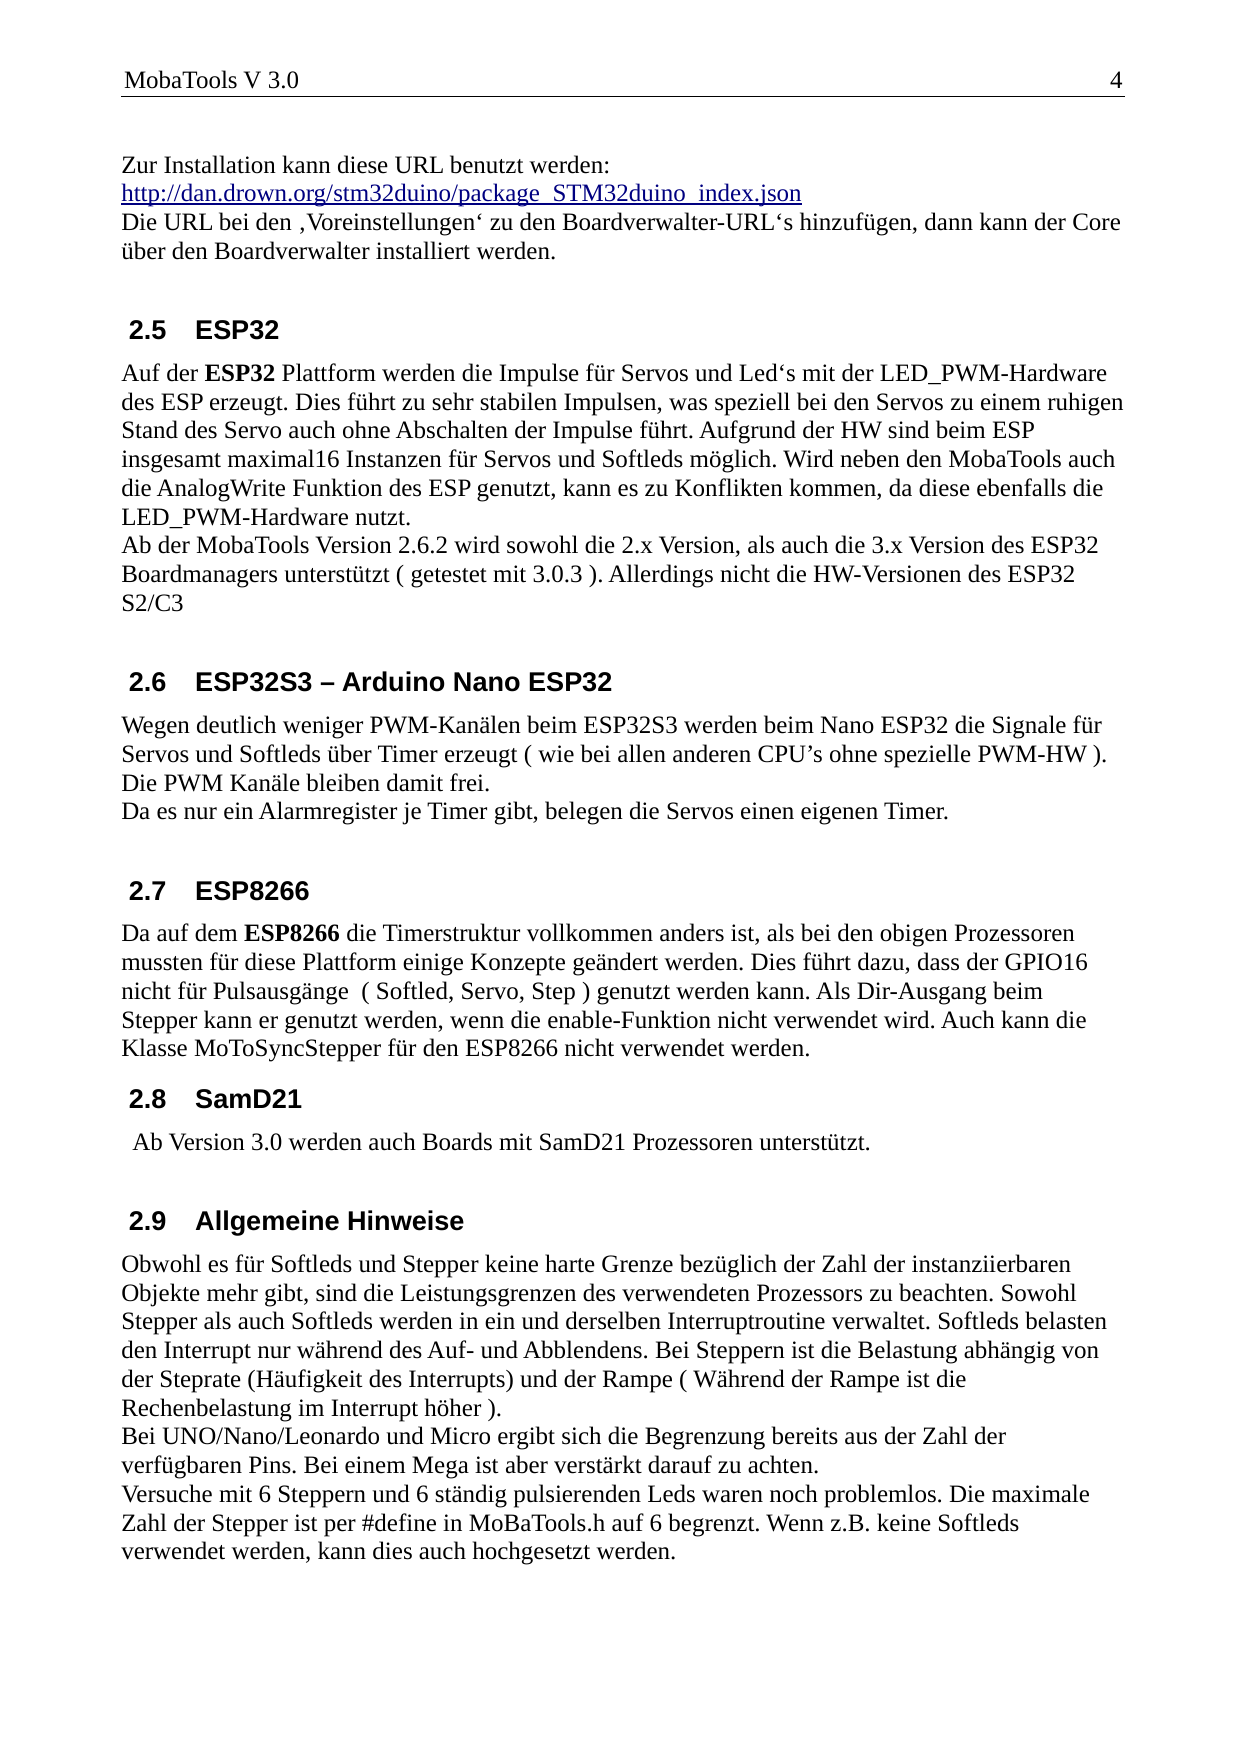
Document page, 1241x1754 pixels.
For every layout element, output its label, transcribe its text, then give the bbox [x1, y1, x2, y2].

text Die URL bei den ‚Voreinstellungen‘ zu den Boardverwalter-URL‘s hinzufügen, dann kann der Core über den Boardverwalter installiert werden. [121, 207, 1125, 265]
text Ab Version 3.0 werden auch Boards mit SamD21 Prozessoren unterstützt. [121, 1127, 1125, 1156]
subtitle ESP32S3 – Arduino Nano ESP32 [121, 666, 1125, 698]
text Da auf dem ESP8266 die Timerstruktur vollkommen anders ist, als bei den obigen Prozessoren mussten für diese Plattform einige Konzepte geändert werden. Dies führt dazu, dass der GPIO16 nicht für Pulsausgänge ( Softled, Servo, Step ) genutzt werden kann. Als Dir-Ausgang beim Stepper kann er genutzt werden, wenn die enable-Funktion nicht verwendet wird. Auch kann die Klasse MoToSyncStepper für den ESP8266 nicht verwendet werden. [121, 918, 1125, 1062]
text Bei UNO/Nano/Leonardo und Micro ergibt sich die Begrenzung bereits aus der Zahl der verfügbaren Pins. Bei einem Mega ist aber verstärkt darauf zu achten. [121, 1421, 1125, 1479]
text Versuche mit 6 Steppern und 6 ständig pulsierenden Leds waren noch problemlos. Die maximale Zahl der Stepper ist per #define in MoBaTools.h auf 6 begrenzt. Wenn z.B. keine Softleds verwendet werden, kann dies auch hochgesetzt werden. [121, 1479, 1125, 1565]
text Ab der MobaTools Version 2.6.2 wird sowohl die 2.x Version, als auch die 3.x Version des ESP32 Boardmanagers unterstützt ( getestet mit 3.0.3 ). Allerdings nicht die HW-Versionen des ESP32 S2/C3 [121, 531, 1125, 617]
text Wegen deutlich weniger PWM-Kanälen beim ESP32S3 werden beim Nano ESP32 die Signale für Servos und Softleds über Timer erzeugt ( wie bei allen anderen CPU’s ohne spezielle PWM-HW ). Die PWM Kanäle bleiben damit frei. [121, 710, 1125, 796]
text Da es nur ein Alarmregister je Timer gibt, belegen die Servos einen eigenen Timer. [121, 796, 1125, 825]
text Obwohl es für Softleds und Stepper keine harte Grenze bezüglich der Zahl der instanziierbaren Objekte mehr gibt, sind die Leistungsgrenzen des verwendeten Prozessors zu beachten. Sowohl Stepper als auch Softleds werden in ein und derselben Interruptroutine verwaltet. Softleds belasten den Interrupt nur während des Auf- und Abblendens. Bei Steppern ist die Belastung abhängig von der Steprate (Häufigkeit des Interrupts) und der Rampe ( Während der Rampe ist die Rechenbelastung im Interrupt höher ). [121, 1249, 1125, 1421]
text http://dan.drown.org/stm32duino/package_STM32duino_index.json [121, 178, 1125, 207]
subtitle ESP32 [121, 314, 1125, 346]
text Auf der ESP32 Plattform werden die Impulse für Servos und Led‘s mit der LED_PWM-Hardware des ESP erzeugt. Dies führt zu sehr stabilen Impulsen, was speziell bei den Servos zu einem ruhigen Stand des Servo auch ohne Abschalten der Impulse führt. Aufgrund der HW sind beim ESP insgesamt maximal16 Instanzen für Servos und Softleds möglich. Wird neben den MobaTools auch die AnalogWrite Funktion des ESP genutzt, kann es zu Konflikten kommen, da diese ebenfalls die LED_PWM-Hardware nutzt. [121, 358, 1125, 531]
subtitle SamD21 [121, 1083, 1125, 1114]
subtitle Allgemeine Hinweise [121, 1205, 1125, 1236]
subtitle ESP8266 [121, 875, 1125, 906]
text Zur Installation kann diese URL benutzt werden: [121, 150, 1125, 178]
